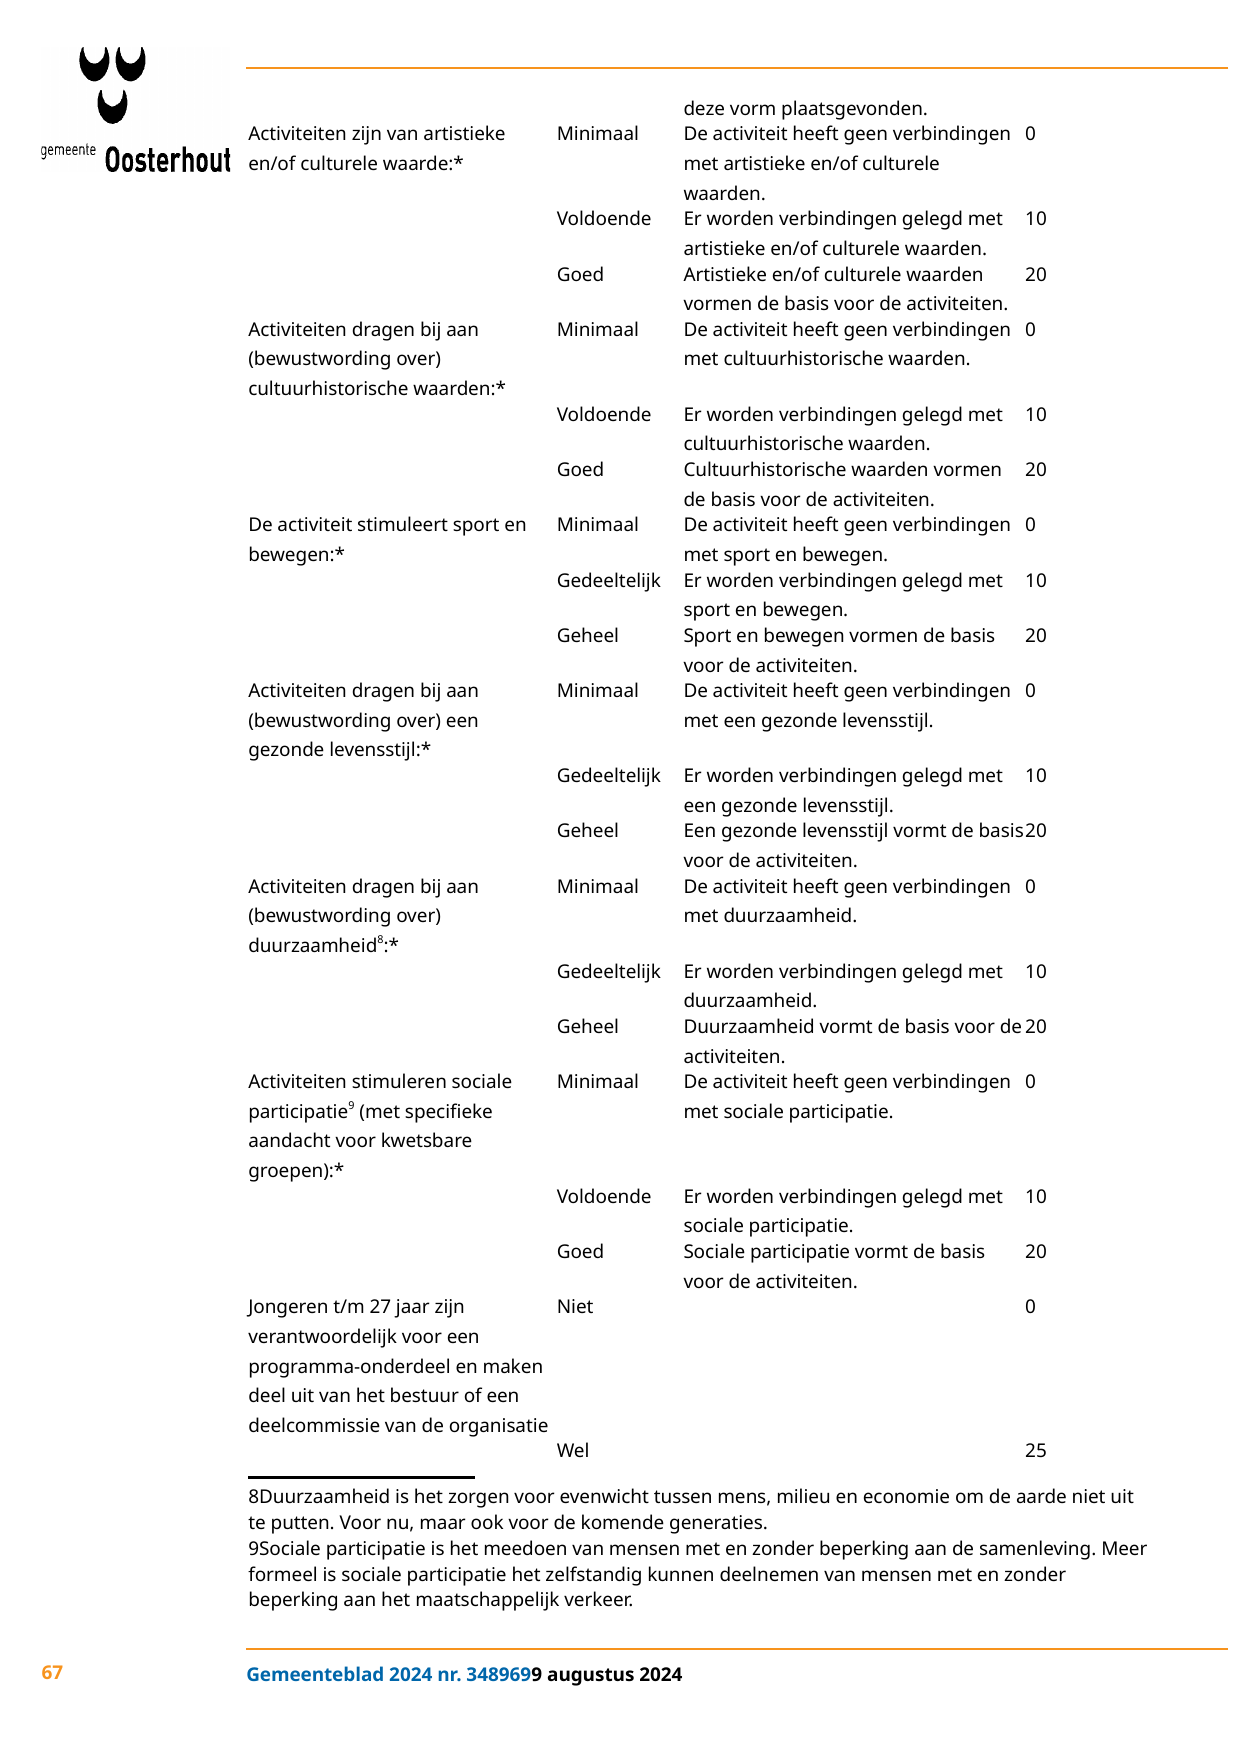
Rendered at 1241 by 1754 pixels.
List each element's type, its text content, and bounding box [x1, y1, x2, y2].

table_cell Er worden verbindingen gelegd met een gezonde levensstijl. [683, 763, 1025, 818]
table_cell Er worden verbindingen gelegd met duurzaamheid. [683, 958, 1025, 1013]
table_cell 20 [1025, 622, 1152, 677]
table_cell 20 [1025, 818, 1152, 873]
table_cell Minimaal [557, 316, 683, 401]
table_cell Minimaal [557, 512, 683, 567]
table_cell 10 [1025, 958, 1152, 1013]
table_cell De activiteit heeft geen verbindingen met duurzaamheid. [683, 873, 1025, 958]
table_cell Gedeeltelijk [557, 958, 683, 1013]
table_cell [248, 818, 557, 873]
table_cell [248, 1438, 557, 1463]
table_cell 20 [1025, 1013, 1152, 1068]
table_cell Een gezonde levensstijl vormt de basis voor de activiteiten. [683, 818, 1025, 873]
table_cell 0 [1025, 121, 1152, 205]
table_cell [248, 958, 557, 1013]
table_cell 10 [1025, 401, 1152, 456]
table_cell Niet [557, 1294, 683, 1438]
table_cell 20 [1025, 456, 1152, 512]
table_cell 10 [1025, 1183, 1152, 1238]
table_cell 10 [1025, 205, 1152, 261]
table_cell Gedeeltelijk [557, 567, 683, 622]
table_cell 25 [1025, 1438, 1152, 1463]
table_cell [248, 1183, 557, 1238]
table_cell Jongeren t/m 27 jaar zijn verantwoordelijk voor een programma-onderdeel en maken deel uit van het bestuur of een deelcommissie van de organisatie [248, 1294, 557, 1438]
table_cell De activiteit heeft geen verbindingen met sport en bewegen. [683, 512, 1025, 567]
table_cell Geheel [557, 622, 683, 677]
table_cell Sport en bewegen vormen de basis voor de activiteiten. [683, 622, 1025, 677]
table_cell Wel [557, 1438, 683, 1463]
table_cell Minimaal [557, 873, 683, 958]
table_cell Activiteiten dragen bij aan (bewustwording over) een gezonde levensstijl:* [248, 678, 557, 762]
table_cell [248, 401, 557, 456]
table_cell Duurzaamheid vormt de basis voor de activiteiten. [683, 1013, 1025, 1068]
table_cell [248, 763, 557, 818]
table_cell Geheel [557, 1013, 683, 1068]
table_cell Activiteiten zijn van artistieke en/of culturele waarde:* [248, 121, 557, 205]
table_cell Activiteiten dragen bij aan (bewustwording over) duurzaamheid:* [248, 873, 557, 958]
table_cell 0 [1025, 512, 1152, 567]
table_cell [683, 1294, 1025, 1438]
table_cell [248, 567, 557, 622]
table_cell 0 [1025, 678, 1152, 762]
table_cell 20 [1025, 261, 1152, 316]
picture [41, 47, 231, 172]
table_cell Minimaal [557, 678, 683, 762]
table_cell Goed [557, 261, 683, 316]
table_cell De activiteit heeft geen verbindingen met cultuurhistorische waarden. [683, 316, 1025, 401]
table_cell [557, 95, 683, 121]
table_cell 20 [1025, 1238, 1152, 1294]
table_cell Activiteiten dragen bij aan (bewustwording over) cultuurhistorische waarden:* [248, 316, 557, 401]
table_cell [248, 622, 557, 677]
table_cell Er worden verbindingen gelegd met sociale participatie. [683, 1183, 1025, 1238]
table_cell Voldoende [557, 401, 683, 456]
table_cell Artistieke en/of culturele waarden vormen de basis voor de activiteiten. [683, 261, 1025, 316]
table_cell Geheel [557, 818, 683, 873]
table_cell 0 [1025, 316, 1152, 401]
table_cell De activiteit heeft geen verbindingen met sociale participatie. [683, 1069, 1025, 1183]
table_cell [1025, 95, 1152, 121]
table_cell [683, 1438, 1025, 1463]
table_cell De activiteit heeft geen verbindingen met een gezonde levensstijl. [683, 678, 1025, 762]
table_cell 0 [1025, 1069, 1152, 1183]
table_cell Sociale participatie vormt de basis voor de activiteiten. [683, 1238, 1025, 1294]
table_cell [248, 1013, 557, 1068]
table_cell Minimaal [557, 121, 683, 205]
table_cell [248, 1238, 557, 1294]
table_cell [248, 456, 557, 512]
table_cell deze vorm plaatsgevonden. [683, 95, 1025, 121]
table_cell Voldoende [557, 205, 683, 261]
table_cell Goed [557, 456, 683, 512]
table_cell Voldoende [557, 1183, 683, 1238]
table_cell De activiteit heeft geen verbindingen met artistieke en/of culturele waarden. [683, 121, 1025, 205]
table_cell De activiteit stimuleert sport en bewegen:* [248, 512, 557, 567]
table_cell Gedeeltelijk [557, 763, 683, 818]
table_cell [248, 205, 557, 261]
table_cell Minimaal [557, 1069, 683, 1183]
table_cell Er worden verbindingen gelegd met sport en bewegen. [683, 567, 1025, 622]
table_cell Goed [557, 1238, 683, 1294]
table_cell Cultuurhistorische waarden vormen de basis voor de activiteiten. [683, 456, 1025, 512]
table_cell Er worden verbindingen gelegd met artistieke en/of culturele waarden. [683, 205, 1025, 261]
table_cell 10 [1025, 763, 1152, 818]
table_cell [248, 261, 557, 316]
table_cell Activiteiten stimuleren sociale participatie (met specifieke aandacht voor kwetsbare groepen):* [248, 1069, 557, 1183]
table_cell 0 [1025, 873, 1152, 958]
table_cell 0 [1025, 1294, 1152, 1438]
table_cell 10 [1025, 567, 1152, 622]
table_cell [248, 95, 557, 121]
table_cell Er worden verbindingen gelegd met cultuurhistorische waarden. [683, 401, 1025, 456]
